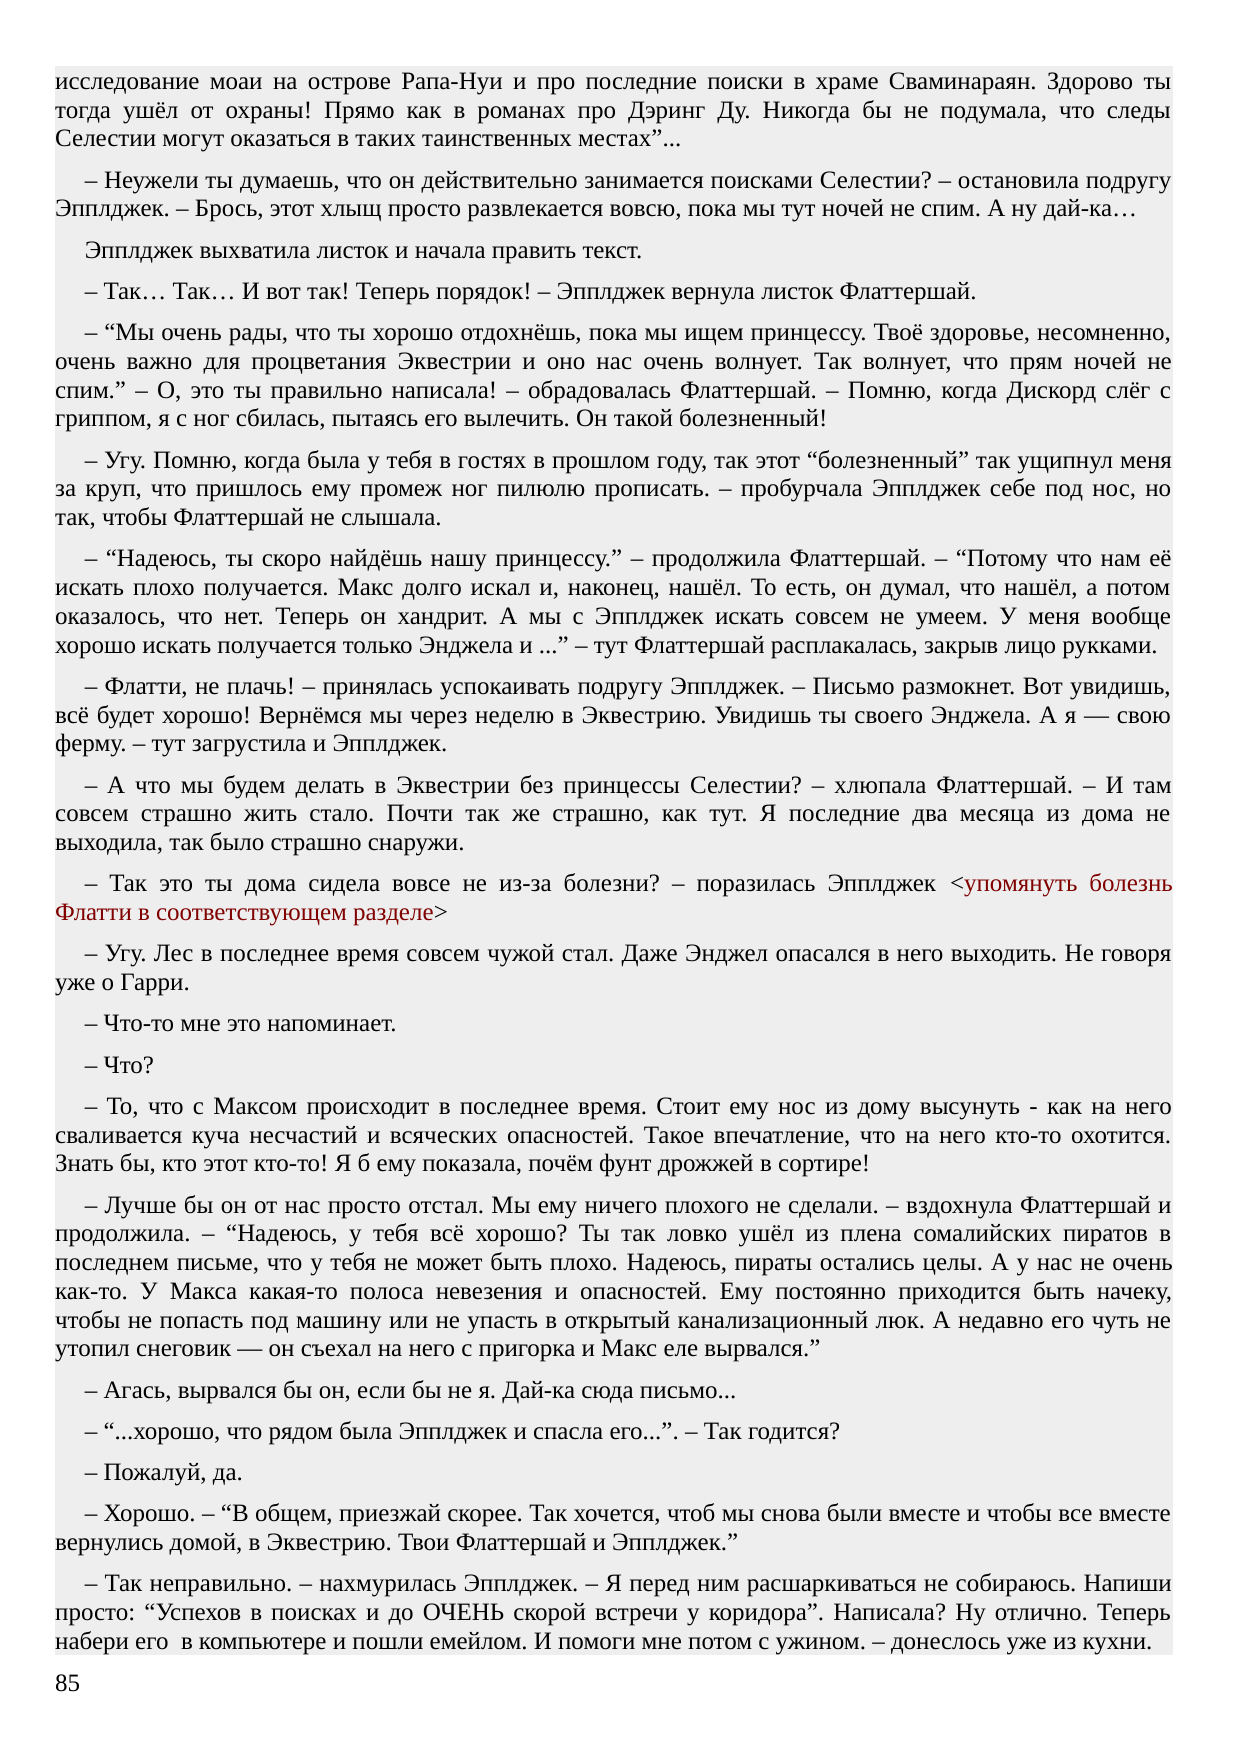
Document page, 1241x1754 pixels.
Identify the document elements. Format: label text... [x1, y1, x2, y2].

text – Угу. Помню, когда была у тебя в гостях в прошлом году, так этот “болезненный” так ущипнул меня за круп, что пришлось ему промеж ног пилюлю прописать. – пробурчала Эпплджек себе под нос, но так, чтобы Флаттершай не слышала. [55, 445, 1173, 531]
text – Так… Так… И вот так! Теперь порядок! – Эпплджек вернула листок Флаттершай. [55, 276, 1173, 305]
text – Флатти, не плачь! – принялась успокаивать подругу Эпплджек. – Письмо размокнет. Вот увидишь, всё будет хорошо! Вернёмся мы через неделю в Эквестрию. Увидишь ты своего Энджела. А я — свою ферму. – тут загрустила и Эпплджек. [55, 671, 1173, 757]
text – “Мы очень рады, что ты хорошо отдохнёшь, пока мы ищем принцессу. Твоё здоровье, несомненно, очень важно для процветания Эквестрии и оно нас очень волнует. Так волнует, что прям ночей не спим.” – О, это ты правильно написала! – обрадовалась Флаттершай. – Помню, когда Дискорд слёг с гриппом, я с ног сбилась, пытаясь его вылечить. Он такой болезненный! [55, 317, 1173, 432]
text Эпплджек выхватила листок и начала править текст. [55, 235, 1173, 263]
text – А что мы будем делать в Эквестрии без принцессы Селестии? – хлюпала Флаттершай. – И там совсем страшно жить стало. Почти так же страшно, как тут. Я последние два месяца из дома не выходила, так было страшно снаружи. [55, 770, 1173, 856]
text – Что? [55, 1050, 1173, 1078]
text – Так это ты дома сидела вовсе не из-за болезни? – поразилась Эпплджек <упомянуть болезнь Флатти в соответствующем разделе> [55, 868, 1173, 926]
text исследование моаи на острове Рапа-Нуи и про последние поиски в храме Сваминараян. Здорово ты тогда ушёл от охраны! Прямо как в романах про Дэринг Ду. Никогда бы не подумала, что следы Селестии могут оказаться в таких таинственных местах”... [55, 66, 1173, 152]
text – Лучше бы он от нас просто отстал. Мы ему ничего плохого не сделали. – вздохнула Флаттершай и продолжила. – “Надеюсь, у тебя всё хорошо? Ты так ловко ушёл из плена сомалийских пиратов в последнем письме, что у тебя не может быть плохо. Надеюсь, пираты остались целы. А у нас не очень как-то. У Макса какая-то полоса невезения и опасностей. Ему постоянно приходится быть начеку, чтобы не попасть под машину или не упасть в открытый канализационный люк. А недавно его чуть не утопил снеговик — он съехал на него с пригорка и Макс еле вырвался.” [55, 1190, 1173, 1362]
text – Угу. Лес в последнее время совсем чужой стал. Даже Энджел опасался в него выходить. Не говоря уже о Гарри. [55, 938, 1173, 996]
text – “Надеюсь, ты скоро найдёшь нашу принцессу.” – продолжила Флаттершай. – “Потому что нам её искать плохо получается. Макс долго искал и, наконец, нашёл. То есть, он думал, что нашёл, а потом оказалось, что нет. Теперь он хандрит. А мы с Эпплджек искать совсем не умеем. У меня вообще хорошо искать получается только Энджела и ...” – тут Флаттершай расплакалась, закрыв лицо рукками. [55, 543, 1173, 658]
text – Неужели ты думаешь, что он действительно занимается поисками Селестии? – остановила подругу Эпплджек. – Брось, этот хлыщ просто развлекается вовсю, пока мы тут ночей не спим. А ну дай-ка… [55, 165, 1173, 222]
text – Агась, вырвался бы он, если бы не я. Дай-ка сюда письмо... [55, 1375, 1173, 1403]
text – То, что с Максом происходит в последнее время. Стоит ему нос из дому высунуть - как на него сваливается куча несчастий и всяческих опасностей. Такое впечатление, что на него кто-то охотится. Знать бы, кто этот кто-то! Я б ему показала, почём фунт дрожжей в сортире! [55, 1091, 1173, 1177]
text – Так неправильно. – нахмурилась Эпплджек. – Я перед ним расшаркиваться не собираюсь. Напиши просто: “Успехов в поисках и до ОЧЕНЬ скорой встречи у коридора”. Написала? Ну отлично. Теперь набери его в компьютере и пошли емейлом. И помоги мне потом с ужином. – донеслось уже из кухни. [55, 1568, 1173, 1655]
text – Пожалуй, да. [55, 1457, 1173, 1486]
text – Что-то мне это напоминает. [55, 1008, 1173, 1037]
text – “...хорошо, что рядом была Эпплджек и спасла его...”. – Так годится? [55, 1416, 1173, 1445]
text – Хорошо. – “В общем, приезжай скорее. Так хочется, чтоб мы снова были вместе и чтобы все вместе вернулись домой, в Эквестрию. Твои Флаттершай и Эпплджек.” [55, 1498, 1173, 1556]
